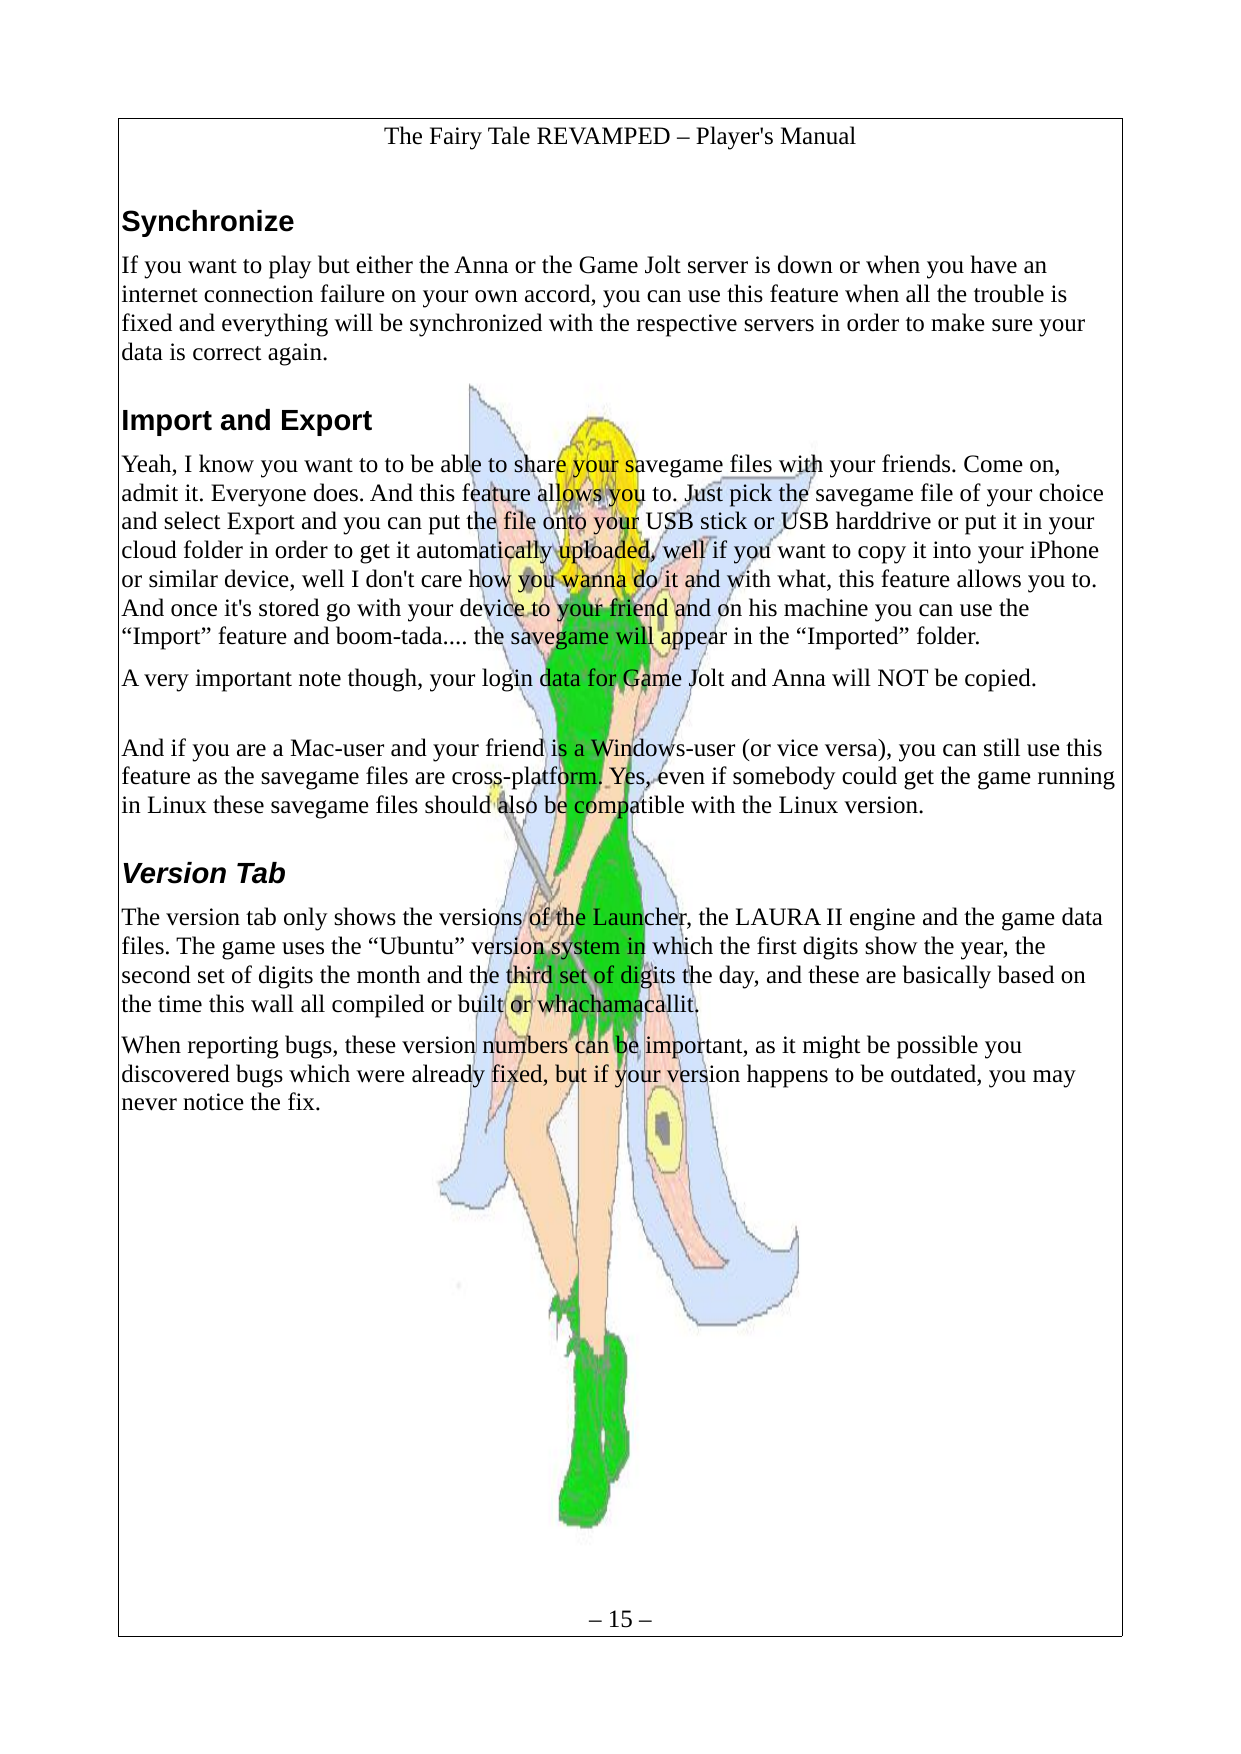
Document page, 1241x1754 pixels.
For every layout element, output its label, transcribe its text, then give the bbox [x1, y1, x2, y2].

text And if you are a Mac-user and your friend is a Windows-user (or vice versa), you can still use this feature as the savegame files are cross-platform. Yes, even if somebody could get the game running in Linux these savegame files should also be compatible with the Linux version. [121, 733, 1119, 819]
text The version tab only shows the versions of the Launcher, the LAURA II engine and the game data files. The game uses the “Ubuntu” version system in which the first digits show the year, the second set of digits the month and the third set of digits the day, and these are basically based on the time this wall all compiled or built or whachamacallit. [121, 902, 1119, 1017]
subtitle Import and Export [121, 403, 1119, 436]
picture [119, 119, 1122, 1636]
text Yeah, I know you want to to be able to share your savegame files with your friends. Come on, admit it. Everyone does. And this feature allows you to. Just pick the savegame file of your choice and select Export and you can put the file onto your USB stick or USB harddrive or put it in your cloud folder in order to get it automatically uploaded, well if you want to copy it into your iPhone or similar device, well I don't care how you wanna do it and with what, this feature allows you to. And once it's stored go with your device to your friend and on his machine you can use the “Import” feature and boom-tada.... the savegame will appear in the “Imported” folder. [121, 449, 1119, 650]
text When reporting bugs, these version numbers can be important, as it might be possible you discovered bugs which were already fixed, but if your version happens to be outdated, you may never notice the fix. [121, 1030, 1119, 1116]
subtitle Version Tab [121, 856, 1119, 890]
text If you want to play but either the Anna or the Game Jolt server is down or when you have an internet connection failure on your own accord, you can use this feature when all the trouble is fixed and everything will be synchronized with the respective servers in order to make sure your data is correct again. [121, 250, 1119, 365]
text A very important note though, your login data for Game Jolt and Anna will NOT be copied. [121, 663, 1119, 720]
subtitle Synchronize [121, 204, 1119, 238]
